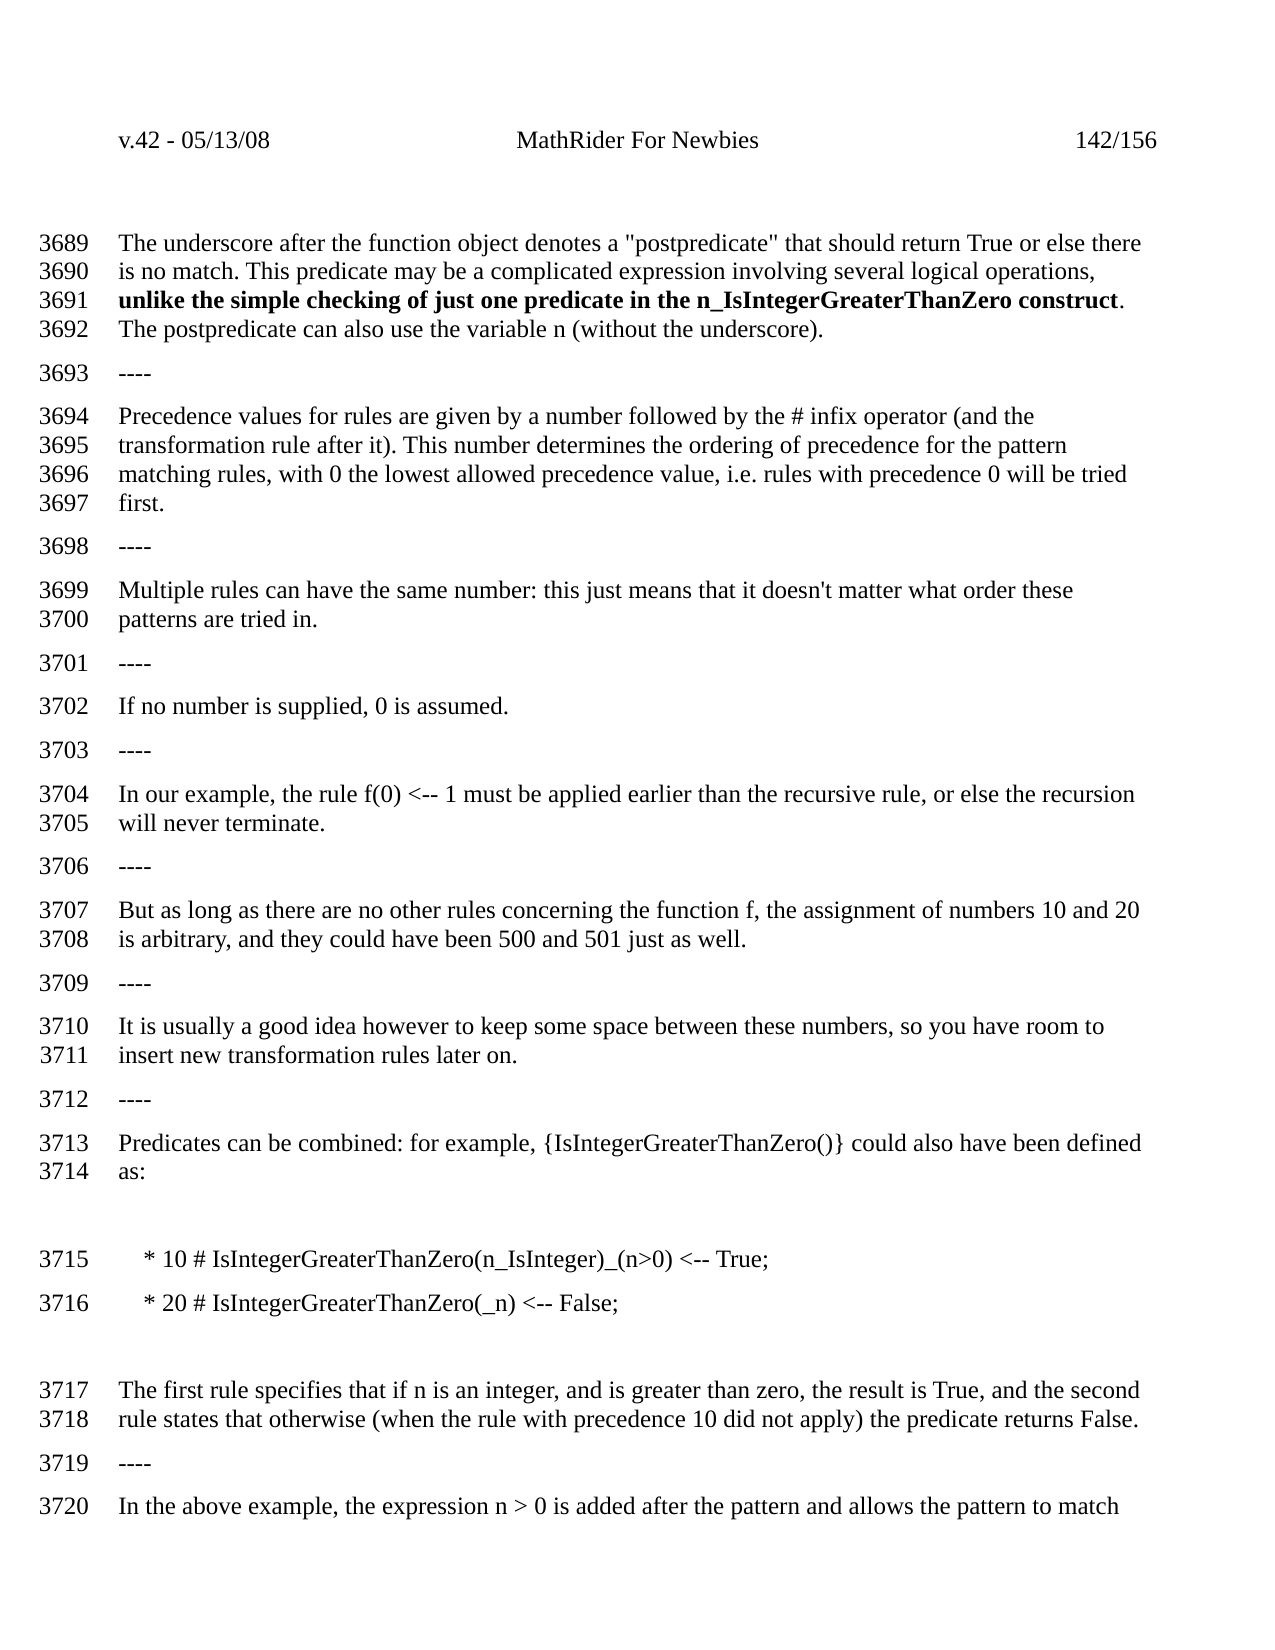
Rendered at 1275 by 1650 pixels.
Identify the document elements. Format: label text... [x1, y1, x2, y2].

text ---- [118, 1448, 1157, 1476]
text In our example, the rule f(0) <-- 1 must be applied earlier than the recursive rule, or else the recursion will never terminate. [118, 779, 1157, 836]
text * 20 # IsIntegerGreaterThanZero(_n) <-- False; [118, 1288, 1157, 1316]
text ---- [118, 851, 1157, 880]
text The underscore after the function object denotes a "postpredicate" that should return True or else there is no match. This predicate may be a complicated expression involving several logical operations, unlike the simple checking of just one predicate in the n_IsIntegerGreaterThanZero construct. The postpredicate can also use the variable n (without the underscore). [118, 228, 1157, 343]
text ---- [118, 358, 1157, 386]
text ---- [118, 648, 1157, 676]
text ---- [118, 531, 1157, 560]
text ---- [118, 735, 1157, 764]
text In the above example, the expression n > 0 is added after the pattern and allows the pattern to match [118, 1491, 1157, 1520]
text Predicates can be combined: for example, {IsIntegerGreaterThanZero()} could also have been defined as: [118, 1128, 1157, 1185]
text ---- [118, 1084, 1157, 1113]
text * 10 # IsIntegerGreaterThanZero(n_IsInteger)_(n>0) <-- True; [118, 1244, 1157, 1273]
text ---- [118, 968, 1157, 996]
text Multiple rules can have the same number: this just means that it doesn't matter what order these patterns are tried in. [118, 575, 1157, 633]
text If no number is supplied, 0 is assumed. [118, 691, 1157, 720]
text But as long as there are no other rules concerning the function f, the assignment of numbers 10 and 20 is arbitrary, and they could have been 500 and 501 just as well. [118, 895, 1157, 953]
text It is usually a good idea however to keep some space between these numbers, so you have room to insert new transformation rules later on. [118, 1011, 1157, 1069]
text The first rule specifies that if n is an integer, and is greater than zero, the result is True, and the second rule states that otherwise (when the rule with precedence 10 did not apply) the predicate returns False. [118, 1375, 1157, 1433]
text Precedence values for rules are given by a number followed by the # infix operator (and the transformation rule after it). This number determines the ordering of precedence for the pattern matching rules, with 0 the lowest allowed precedence value, i.e. rules with precedence 0 will be tried first. [118, 401, 1157, 516]
